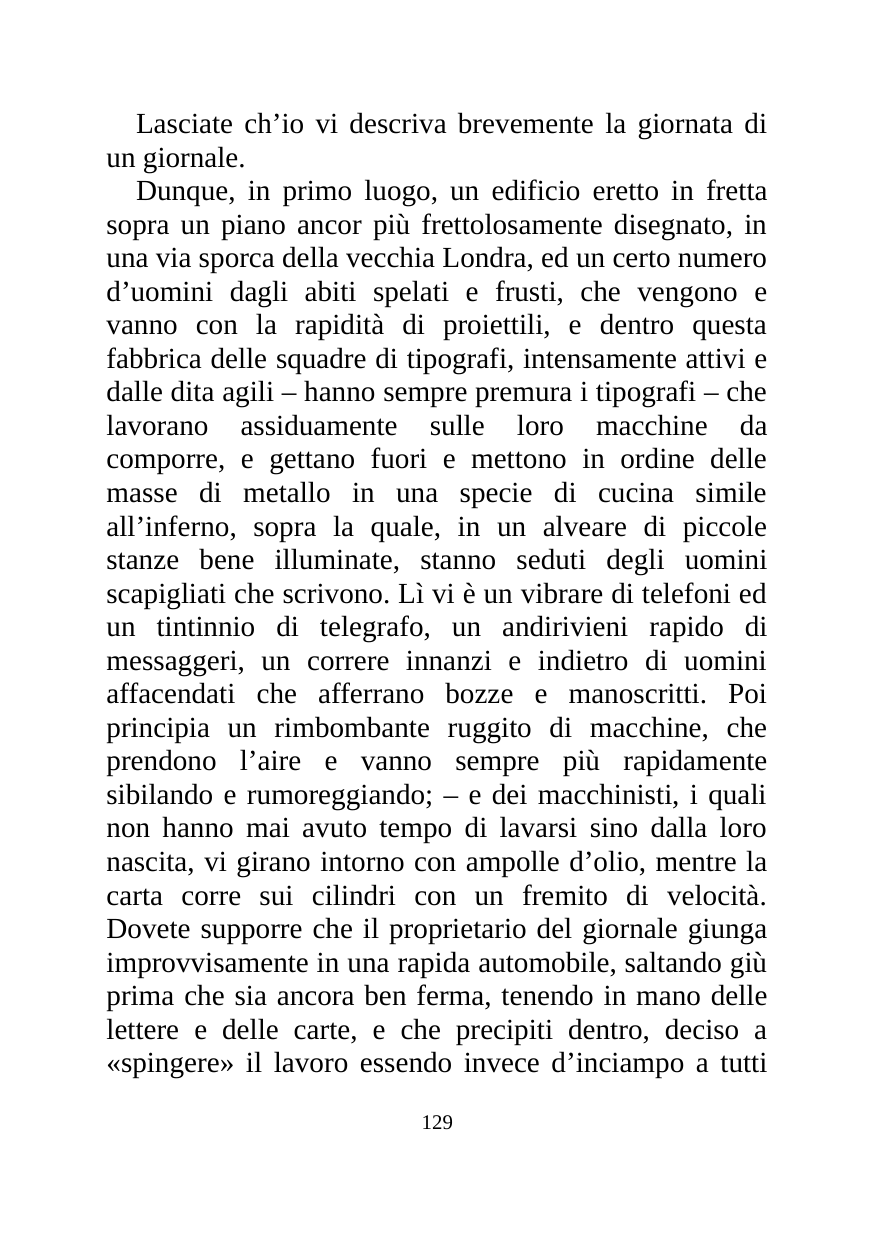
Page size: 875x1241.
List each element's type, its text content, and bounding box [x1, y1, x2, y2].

text Dunque, in primo luogo, un edificio eretto in fretta sopra un piano ancor più frettolosamente disegnato, in una via sporca della vecchia Londra, ed un certo numero d’uomini dagli abiti spelati e frusti, che vengono e vanno con la rapidità di proiettili, e dentro questa fabbrica delle squadre di tipografi, intensamente attivi e dalle dita agili – hanno sempre premura i tipografi – che lavorano assiduamente sulle loro macchine da comporre, e gettano fuori e mettono in ordine delle masse di metallo in una specie di cucina simile all’inferno, sopra la quale, in un alveare di piccole stanze bene illuminate, stanno seduti degli uomini scapigliati che scrivono. Lì vi è un vibrare di telefoni ed un tintinnio di telegrafo, un andirivieni rapido di messaggeri, un correre innanzi e indietro di uomini affacendati che afferrano bozze e manoscritti. Poi principia un rimbombante ruggito di macchine, che prendono l’aire e vanno sempre più rapidamente sibilando e rumoreggiando; – e dei macchinisti, i quali non hanno mai avuto tempo di lavarsi sino dalla loro nascita, vi girano intorno con ampolle d’olio, mentre la carta corre sui cilindri con un fremito di velocità. Dovete supporre che il proprietario del giornale giunga improvvisamente in una rapida automobile, saltando giù prima che sia ancora ben ferma, tenendo in mano delle lettere e delle carte, e che precipiti dentro, deciso a «spingere» il lavoro essendo invece d’inciampo a tutti [106, 173, 768, 1079]
text Lasciate ch’io vi descriva brevemente la giornata di un giornale. [106, 106, 768, 173]
